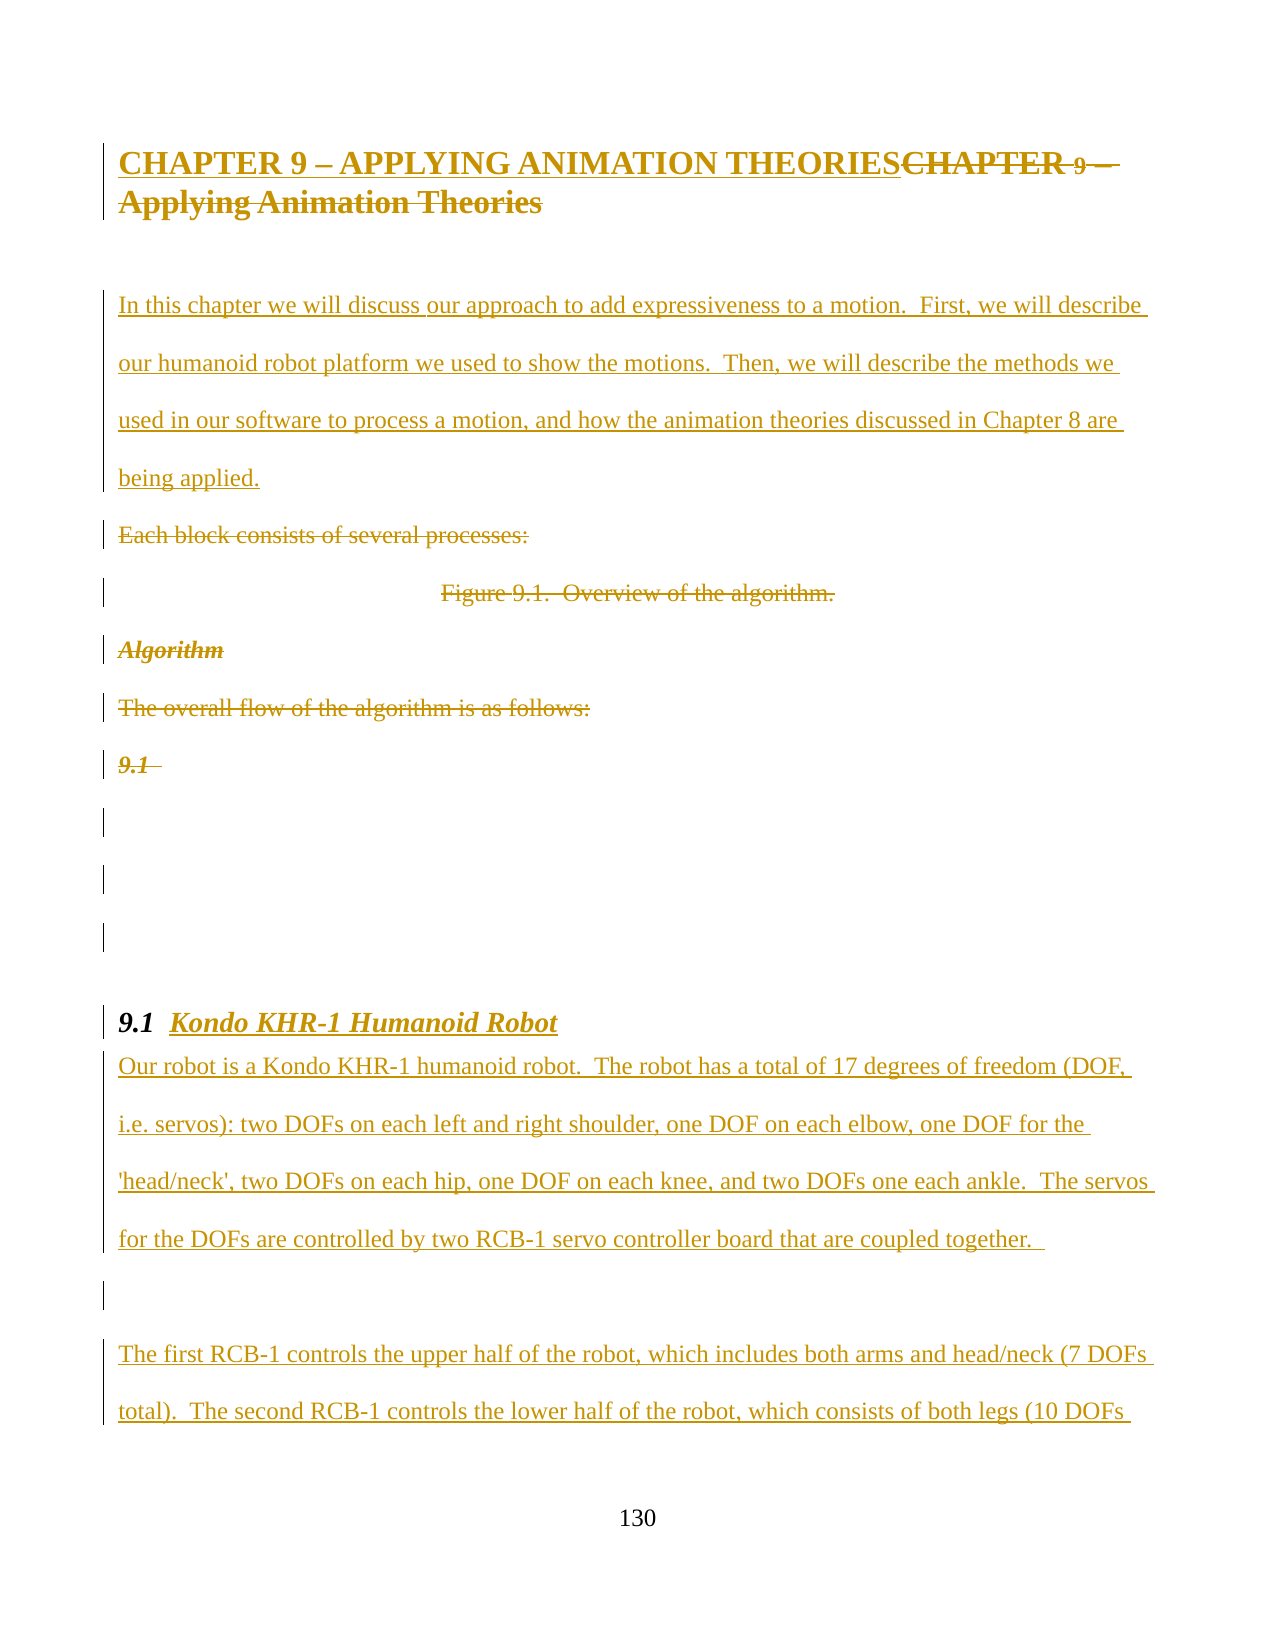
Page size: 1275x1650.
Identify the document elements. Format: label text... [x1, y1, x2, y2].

text In this chapter we will discuss our approach to add expressiveness to a motion. First, we will describe our humanoid robot platform we used to show the motions. Then, we will describe the methods we used in our software to process a motion, and how the animation theories discussed in Chapter 8 are being applied. [118, 290, 1157, 492]
subtitle CHAPTER 9 – APPLYING ANIMATION THEORIES [118, 143, 1157, 220]
text The first RCB-1 controls the upper half of the robot, which includes both arms and head/neck (7 DOFs total). The second RCB-1 controls the lower half of the robot, which consists of both legs (10 DOFs [118, 1339, 1157, 1425]
text Our robot is a Kondo KHR-1 humanoid robot. The robot has a total of 17 degrees of freedom (DOF, i.e. servos): two DOFs on each left and right shoulder, one DOF on each elbow, one DOF for the 'head/neck', two DOFs on each hip, one DOF on each knee, and two DOFs one each ankle. The servos for the DOFs are controlled by two RCB-1 servo controller board that are coupled together. [118, 1051, 1157, 1253]
subtitle 9.1 Kondo KHR-1 Humanoid Robot [118, 1005, 1157, 1039]
